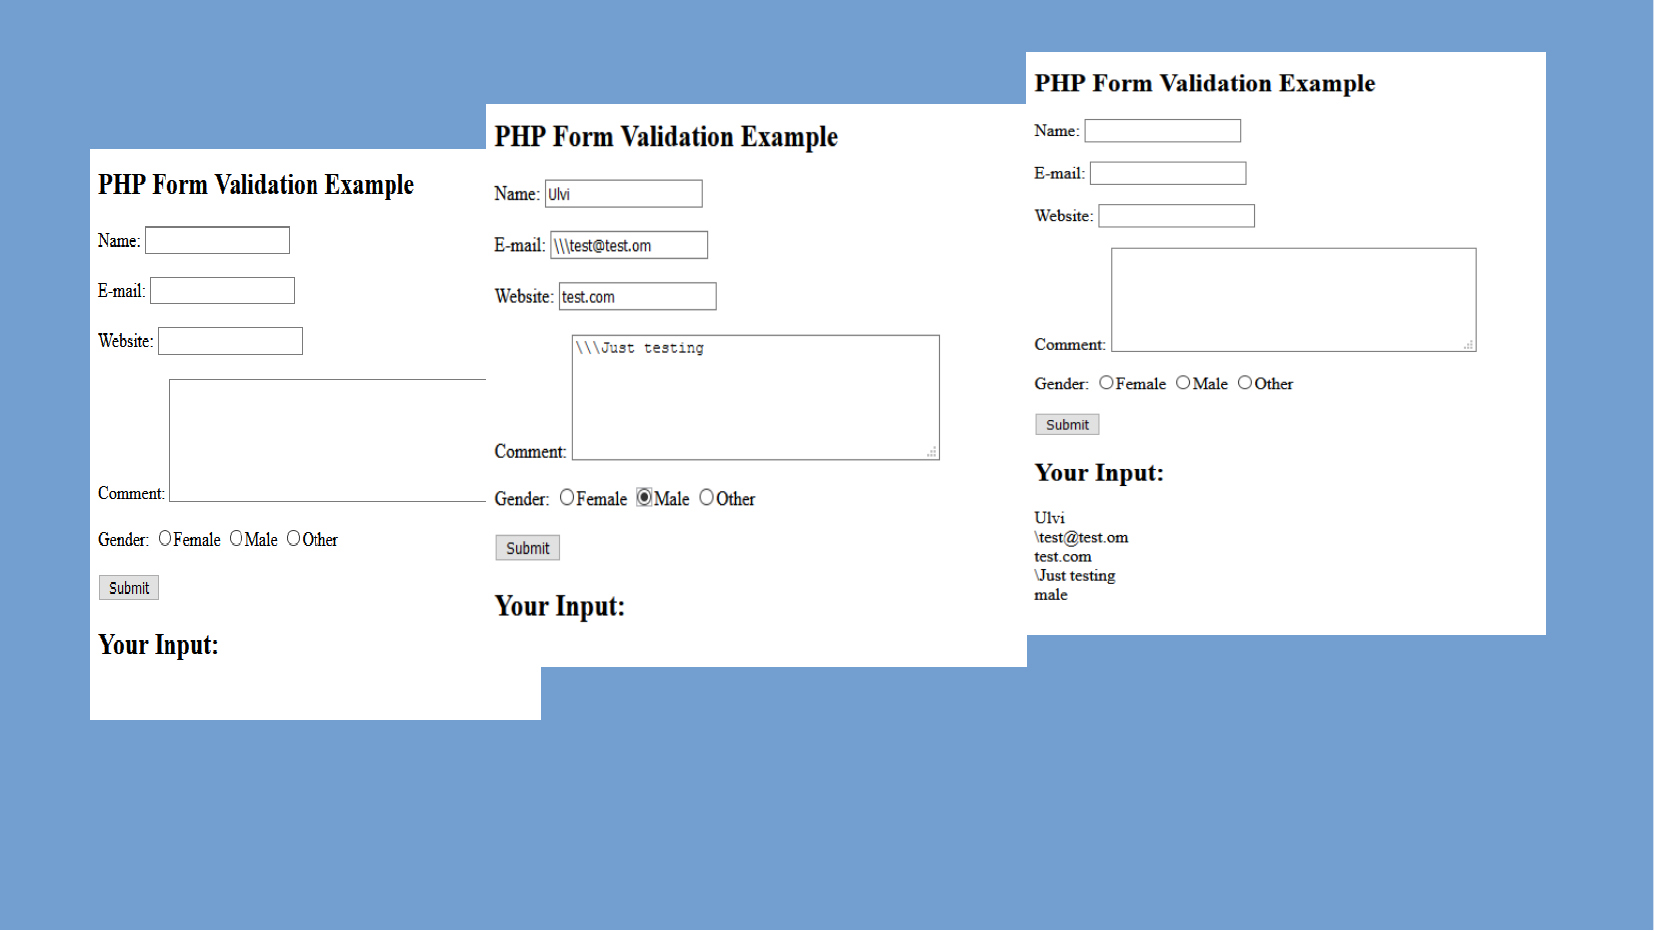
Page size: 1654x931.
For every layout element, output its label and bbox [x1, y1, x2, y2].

picture [90, 52, 1546, 721]
